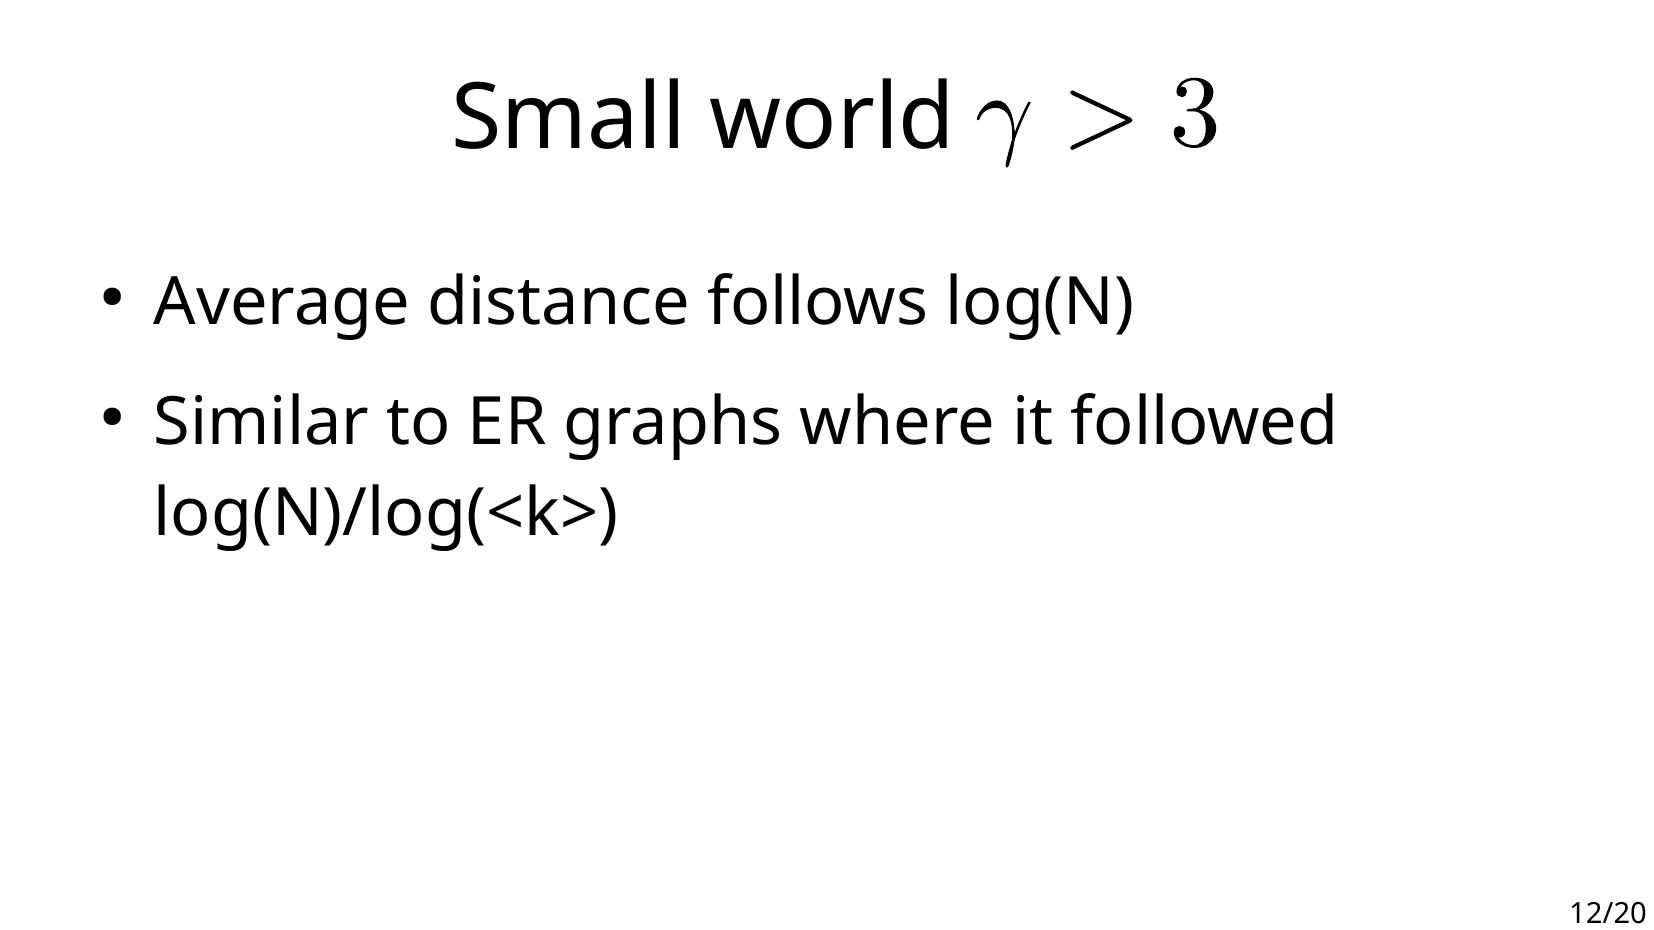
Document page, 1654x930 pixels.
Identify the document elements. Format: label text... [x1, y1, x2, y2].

text_box [975, 77, 1221, 168]
list Average distance follows log(N) Similar to ER graphs where it followed log(N)/log(<k>) [82, 252, 1571, 571]
title Small world [82, 1, 1571, 225]
